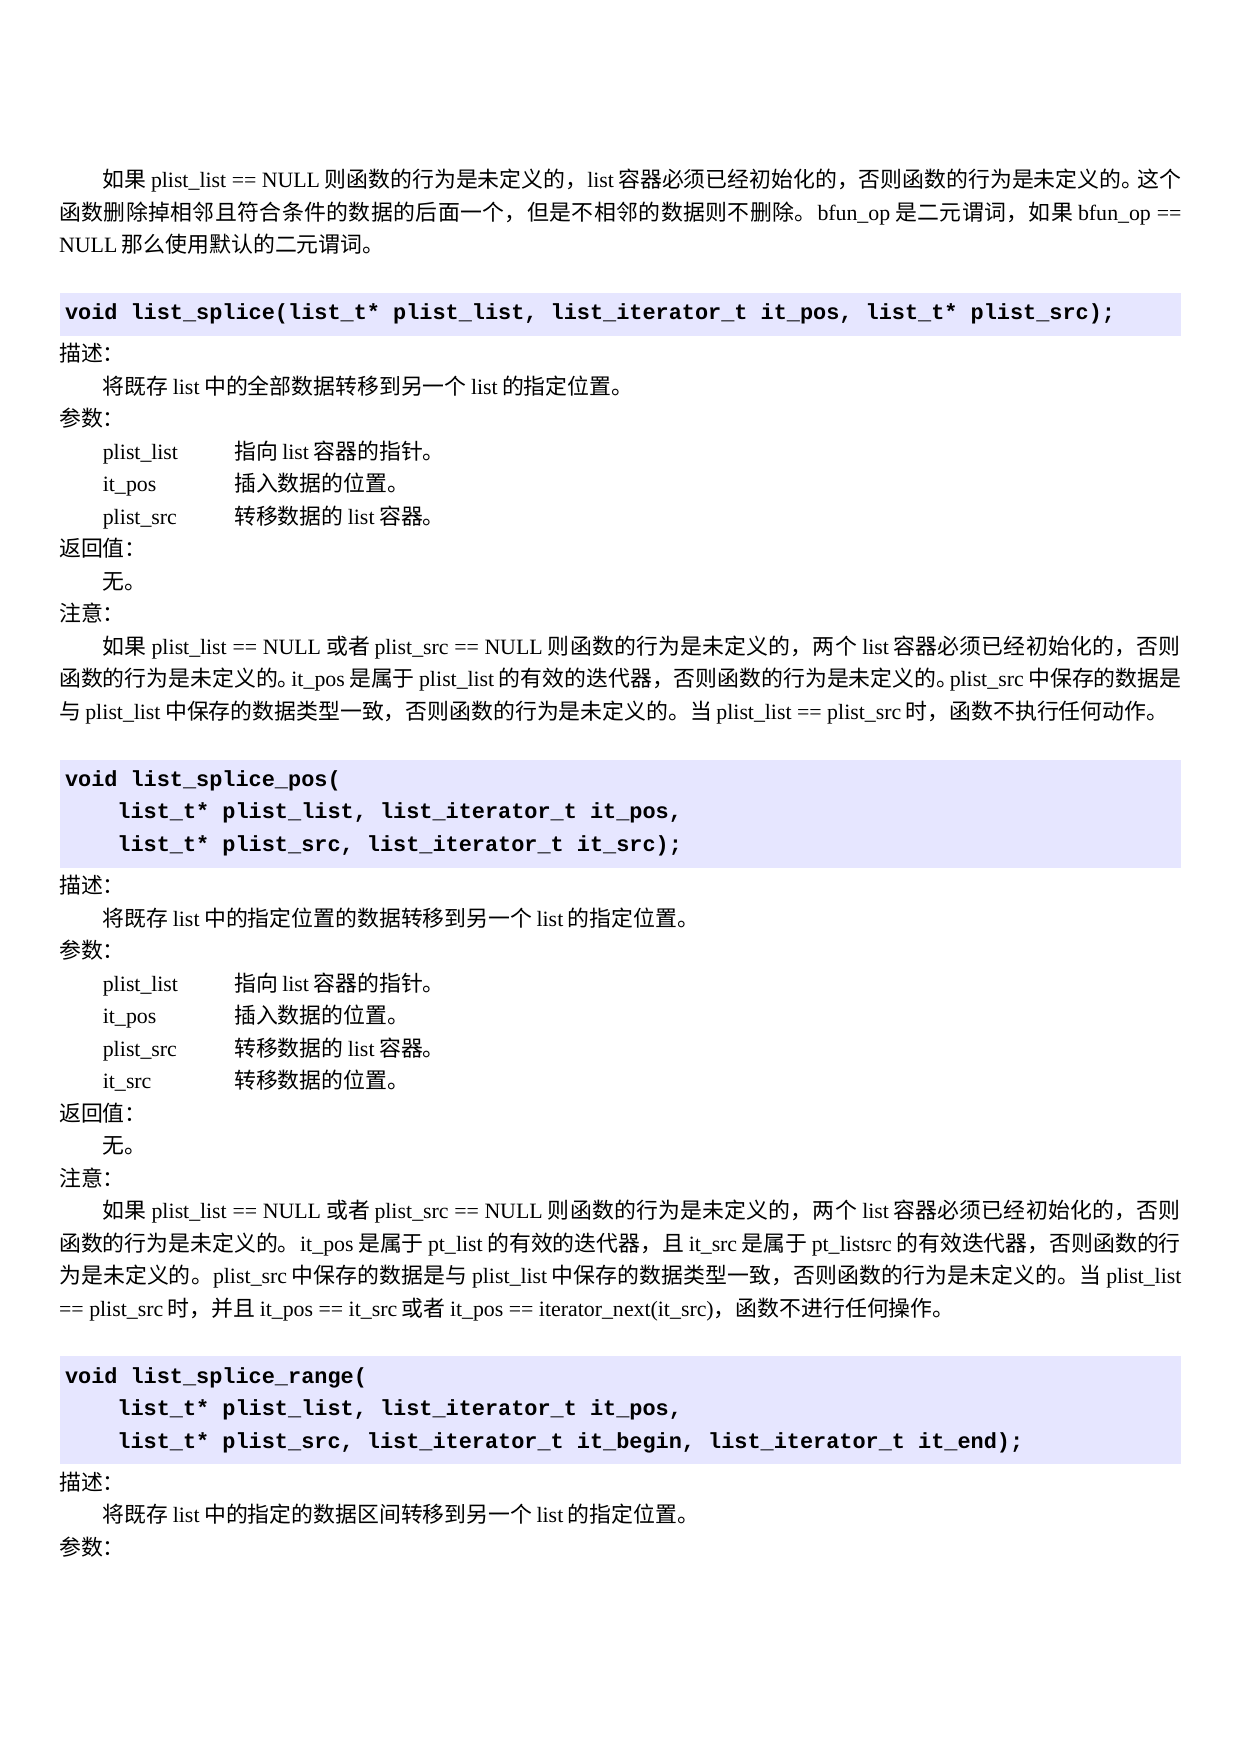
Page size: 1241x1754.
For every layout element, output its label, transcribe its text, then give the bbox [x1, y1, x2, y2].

text it_pos 插入数据的位置。 [59, 466, 1181, 498]
text 无。 [59, 563, 1181, 596]
text plist_list 指向list容器的指针。 [59, 433, 1181, 466]
text 参数： [59, 933, 1181, 965]
text 描述： [59, 1465, 1181, 1497]
text it_src 转移数据的位置。 [59, 1063, 1181, 1095]
table_header void list_splice_pos( list_t* plist_list, list_iterator_t it_pos, list_t* plist_src, list_iterator_t it_src); [60, 760, 1181, 868]
text 将既存list中的全部数据转移到另一个list的指定位置。 [59, 368, 1181, 401]
table_header void list_splice_range( list_t* plist_list, list_iterator_t it_pos, list_t* plist_src, list_iterator_t it_begin, list_iterator_t it_end); [60, 1356, 1181, 1464]
text 如果plist_list == NULL或者plist_src == NULL则函数的行为是未定义的，两个list容器必须已经初始化的，否则函数的行为是未定义的。it_pos是属于pt_list的有效的迭代器，且it_src是属于pt_listsrc的有效迭代器，否则函数的行为是未定义的。plist_src中保存的数据是与plist_list中保存的数据类型一致，否则函数的行为是未定义的。当plist_list == plist_src时，并且it_pos == it_src或者it_pos == iterator_next(it_src)，函数不进行任何操作。 [59, 1193, 1181, 1323]
text 将既存list中的指定位置的数据转移到另一个list的指定位置。 [59, 900, 1181, 933]
text 无。 [59, 1128, 1181, 1160]
text 参数： [59, 401, 1181, 433]
text 返回值： [59, 1095, 1181, 1128]
text 如果plist_list == NULL则函数的行为是未定义的，list容器必须已经初始化的，否则函数的行为是未定义的。这个函数删除掉相邻且符合条件的数据的后面一个，但是不相邻的数据则不删除。bfun_op是二元谓词，如果bfun_op == NULL那么使用默认的二元谓词。 [59, 162, 1181, 259]
text 参数： [59, 1529, 1181, 1562]
text 如果plist_list == NULL或者plist_src == NULL则函数的行为是未定义的，两个list容器必须已经初始化的，否则函数的行为是未定义的。it_pos是属于plist_list的有效的迭代器，否则函数的行为是未定义的。plist_src中保存的数据是与plist_list中保存的数据类型一致，否则函数的行为是未定义的。当plist_list == plist_src时，函数不执行任何动作。 [59, 628, 1181, 726]
text 描述： [59, 869, 1181, 900]
text plist_src 转移数据的list容器。 [59, 498, 1181, 531]
text 将既存list中的指定的数据区间转移到另一个list的指定位置。 [59, 1497, 1181, 1529]
text 返回值： [59, 531, 1181, 563]
table_header void list_splice(list_t* plist_list, list_iterator_t it_pos, list_t* plist_src); [60, 293, 1181, 336]
text 描述： [59, 337, 1181, 368]
text 注意： [59, 596, 1181, 628]
text plist_src 转移数据的list容器。 [59, 1030, 1181, 1063]
text plist_list 指向list容器的指针。 [59, 965, 1181, 998]
text 注意： [59, 1160, 1181, 1193]
text it_pos 插入数据的位置。 [59, 998, 1181, 1030]
